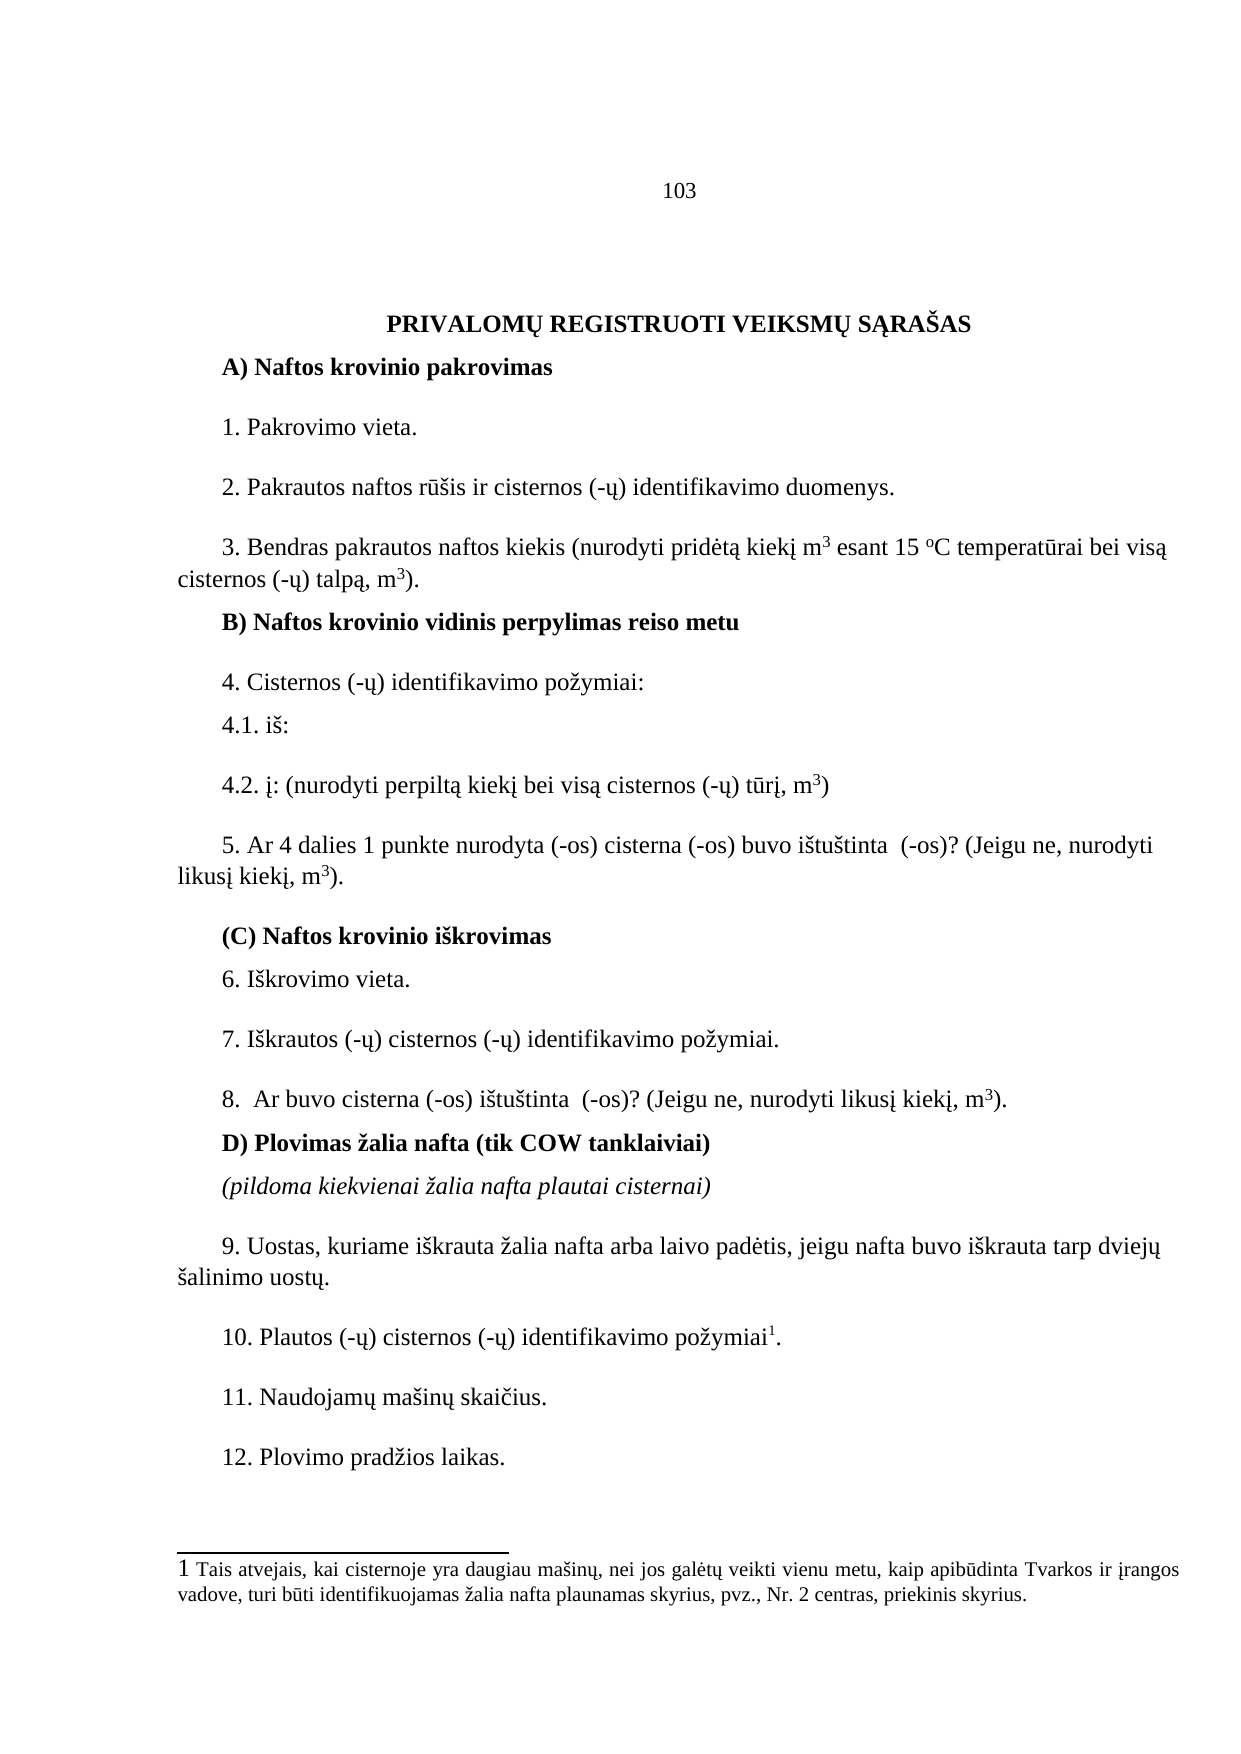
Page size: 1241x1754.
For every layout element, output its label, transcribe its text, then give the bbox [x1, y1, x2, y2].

text (C) Naftos krovinio iškrovimas [177, 919, 1181, 950]
text PRIVALOMŲ REGISTRUOTI VEIKSMŲ SĄRAŠAS [177, 307, 1181, 338]
text 12. Plovimo pradžios laikas. [177, 1440, 1181, 1471]
text (pildoma kiekvienai žalia nafta plautai cisternai) [177, 1168, 1181, 1200]
text 8. Ar buvo cisterna (-os) ištuštinta (-os)? (Jeigu ne, nurodyti likusį kiekį, m3). [177, 1082, 1181, 1113]
text Tais atvejais, kai cisternoje yra daugiau mašinų, nei jos galėtų veikti vienu metu, kaip apibūdinta Tvarkos ir įrangos vadove, turi būti identifikuojamas žalia nafta plaunamas skyrius, pvz., Nr. 2 centras, priekinis skyrius. [177, 1553, 1181, 1606]
text A) Naftos krovinio pakrovimas [177, 350, 1181, 381]
text 11. Naudojamų mašinų skaičius. [177, 1380, 1181, 1411]
text 1. Pakrovimo vieta. [177, 410, 1181, 441]
text 4.1. iš: [177, 708, 1181, 739]
text 3. Bendras pakrautos naftos kiekis (nurodyti pridėtą kiekį m3 esant 15 oC temperatūrai bei visą cisternos (-ų) talpą, m3). [177, 530, 1181, 592]
text 9. Uostas, kuriame iškrauta žalia nafta arba laivo padėtis, jeigu nafta buvo iškrauta tarp dviejų šalinimo uostų. [177, 1228, 1181, 1291]
text 5. Ar 4 dalies 1 punkte nurodyta (-os) cisterna (-os) buvo ištuštinta (-os)? (Jeigu ne, nurodyti likusį kiekį, m3). [177, 828, 1181, 890]
text B) Naftos krovinio vidinis perpylimas reiso metu [177, 604, 1181, 636]
text 2. Pakrautos naftos rūšis ir cisternos (-ų) identifikavimo duomenys. [177, 470, 1181, 501]
text 6. Iškrovimo vieta. [177, 962, 1181, 993]
text D) Plovimas žalia nafta (tik COW tanklaiviai) [177, 1125, 1181, 1157]
text 7. Iškrautos (-ų) cisternos (-ų) identifikavimo požymiai. [177, 1022, 1181, 1053]
text 10. Plautos (-ų) cisternos (-ų) identifikavimo požymiai. [177, 1320, 1181, 1351]
text 4.2. į: (nurodyti perpiltą kiekį bei visą cisternos (-ų) tūrį, m3) [177, 768, 1181, 799]
text 4. Cisternos (-ų) identifikavimo požymiai: [177, 664, 1181, 696]
